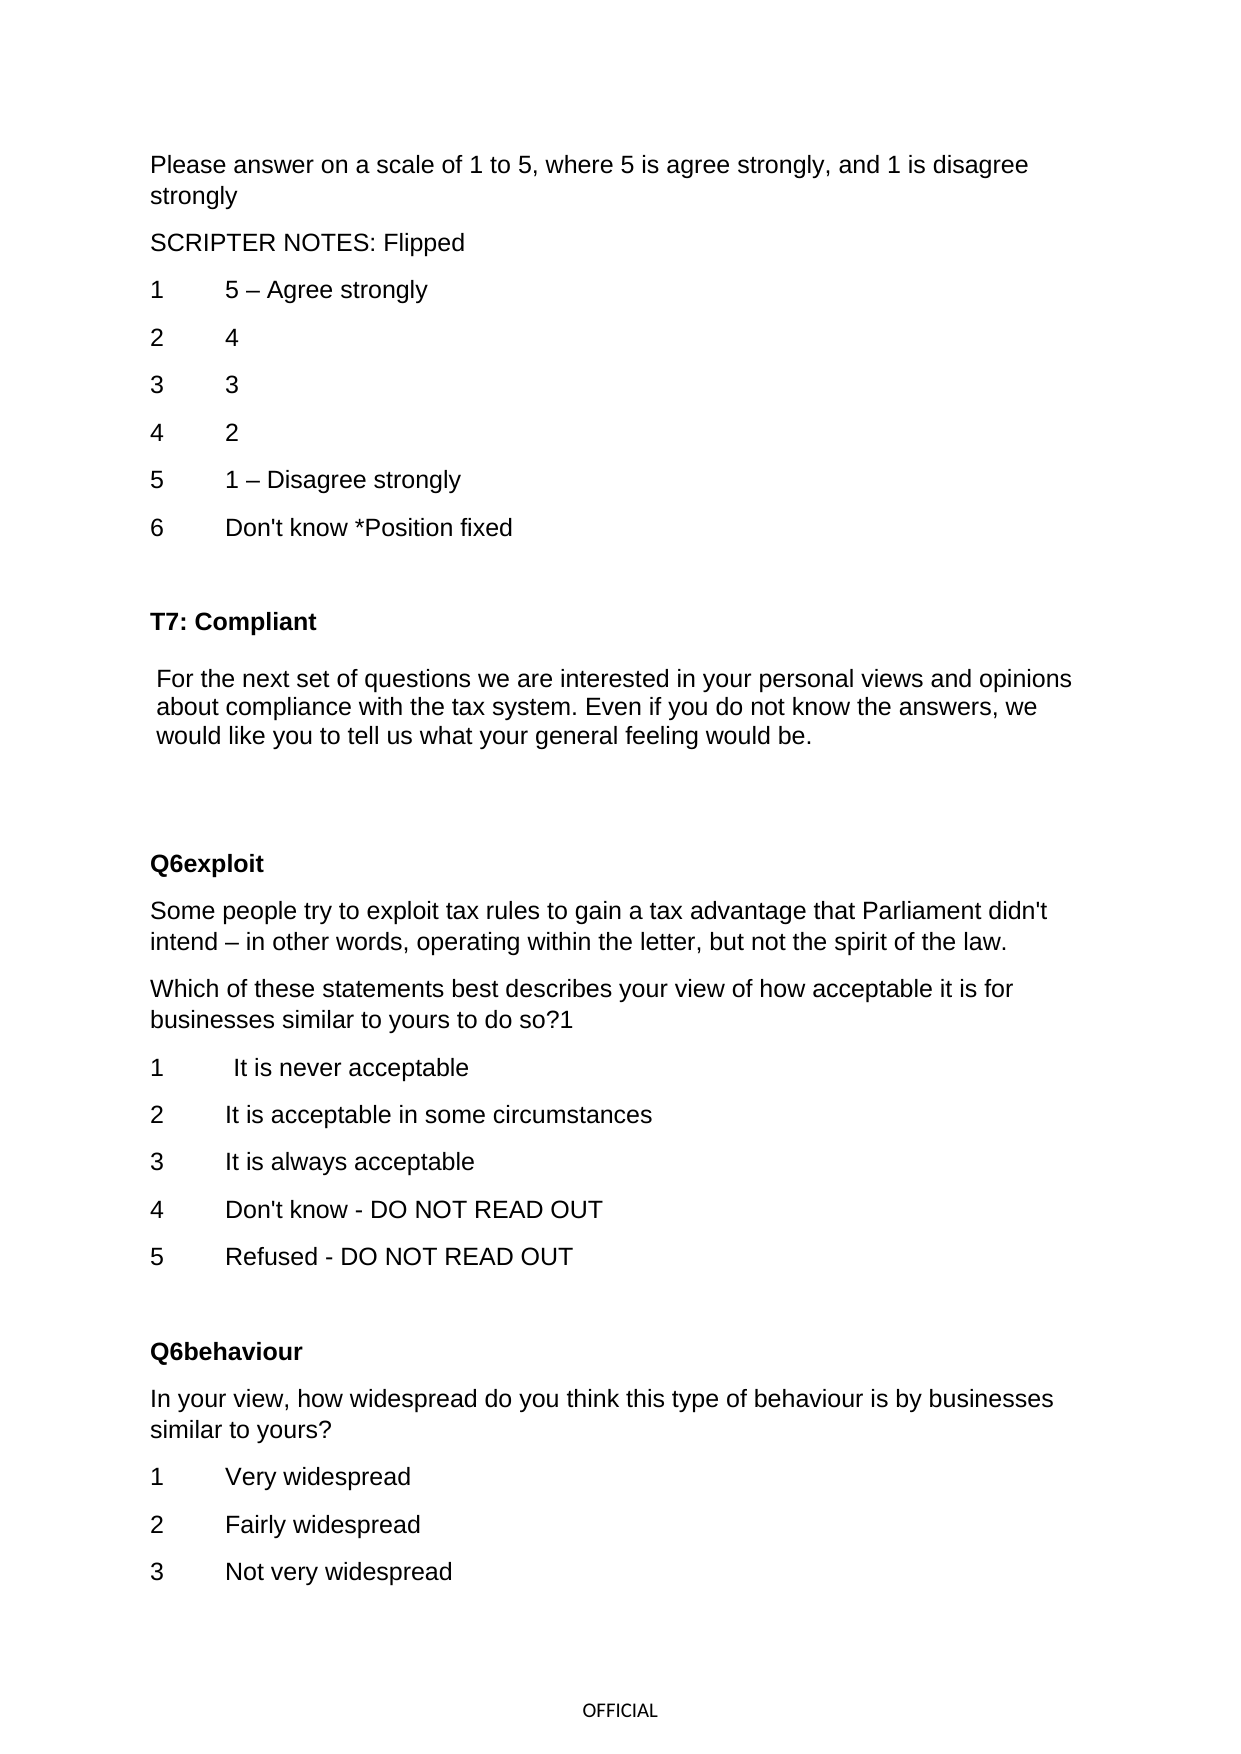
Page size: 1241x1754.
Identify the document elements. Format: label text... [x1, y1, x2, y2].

text Q6exploit [150, 849, 1090, 878]
text 1 It is never acceptable [150, 1052, 1090, 1081]
text 2 4 [150, 323, 1090, 352]
text SCRIPTER NOTES: Flipped [150, 228, 1090, 257]
text In your view, how widespread do you think this type of behaviour is by businesses similar to yours? [150, 1384, 1090, 1444]
text Some people try to exploit tax rules to gain a tax advantage that Parliament didn't intend – in other words, operating within the letter, but not the spirit of the law. [150, 896, 1090, 956]
text 4 Don't know - DO NOT READ OUT [150, 1195, 1090, 1223]
text 2 Fairly widespread [150, 1510, 1090, 1538]
text 1 5 – Agree strongly [150, 276, 1090, 304]
text 3 Not very widespread [150, 1557, 1090, 1586]
text 2 It is acceptable in some circumstances [150, 1100, 1090, 1129]
text 5 Refused - DO NOT READ OUT [150, 1242, 1090, 1271]
text 1 Very widespread [150, 1462, 1090, 1491]
text 4 2 [150, 418, 1090, 446]
text 6 Don't know *Position fixed [150, 512, 1090, 541]
table_header For the next set of questions we are interested in your personal views and opinions about compliance with the tax system. Even if you do not know the answers, we would like you to tell us what your general feeling would be. [150, 655, 1090, 754]
text Please answer on a scale of 1 to 5, where 5 is agree strongly, and 1 is disagree strongly [150, 150, 1090, 209]
text 5 1 – Disagree strongly [150, 465, 1090, 494]
text T7: Compliant [150, 607, 1090, 636]
text 3 3 [150, 370, 1090, 399]
text Which of these statements best describes your view of how acceptable it is for businesses similar to yours to do so?1 [150, 974, 1090, 1034]
text Q6behaviour [150, 1337, 1090, 1366]
text 3 It is always acceptable [150, 1147, 1090, 1176]
